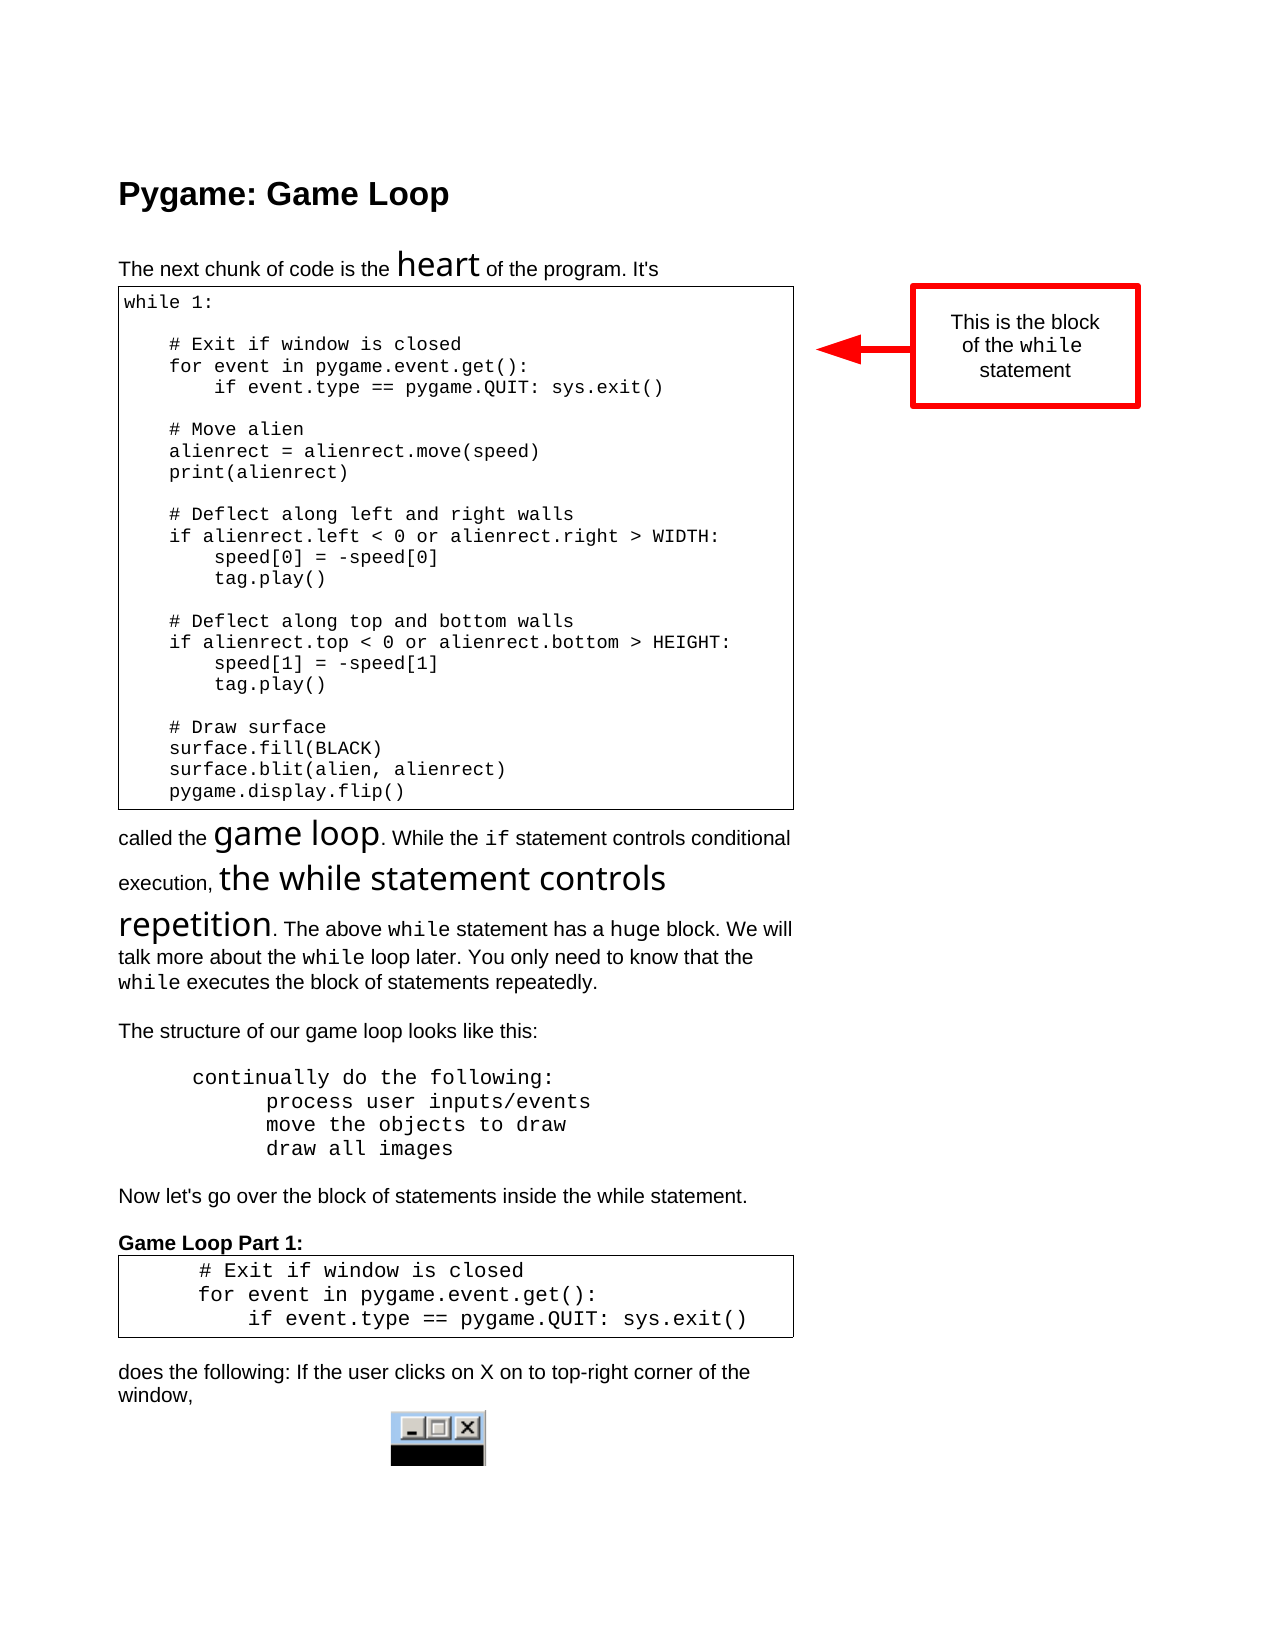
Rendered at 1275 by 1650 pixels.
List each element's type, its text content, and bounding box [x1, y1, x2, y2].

text Game Loop Part 1: [118, 1231, 793, 1254]
text continually do the following: [118, 1066, 793, 1091]
text does the following: If the user clicks on X on to top-right corner of the window, [118, 1361, 793, 1407]
text The structure of our game loop looks like this: [118, 1019, 793, 1042]
text draw all images [118, 1138, 793, 1162]
text Pygame: Game Loop [118, 175, 793, 213]
text called the game loop. While the if statement controls conditional execution, the while statement controls repetition. The above while statement has a huge block. We will talk more about the while loop later. You only need to know that the while executes the block of statements repeatedly. [118, 810, 793, 996]
text move the objects to draw [118, 1114, 793, 1138]
table_header # Exit if window is closed for event in pygame.event.get(): if event.type == pygame.QUIT: sys.exit() [119, 1256, 793, 1337]
table_header while 1: # Exit if window is closed for event in pygame.event.get(): if event.type == pygame.QUIT: sys.exit() # Move alien alienrect = alienrect.move(speed) print(alienrect) # Deflect along left and right walls if alienrect.left < 0 or alienrect.right > WIDTH: speed[0] = -speed[0] tag.play() # Deflect along top and bottom walls if alienrect.top < 0 or alienrect.bottom > HEIGHT: speed[1] = -speed[1] tag.play() # Draw surface surface.fill(BLACK) surface.blit(alien, alienrect) pygame.display.flip() [119, 287, 793, 808]
text The next chunk of code is the heart of the program. It's [118, 241, 793, 286]
text process user inputs/events [118, 1091, 793, 1114]
text Now let's go over the block of statements inside the while statement. [118, 1185, 793, 1208]
